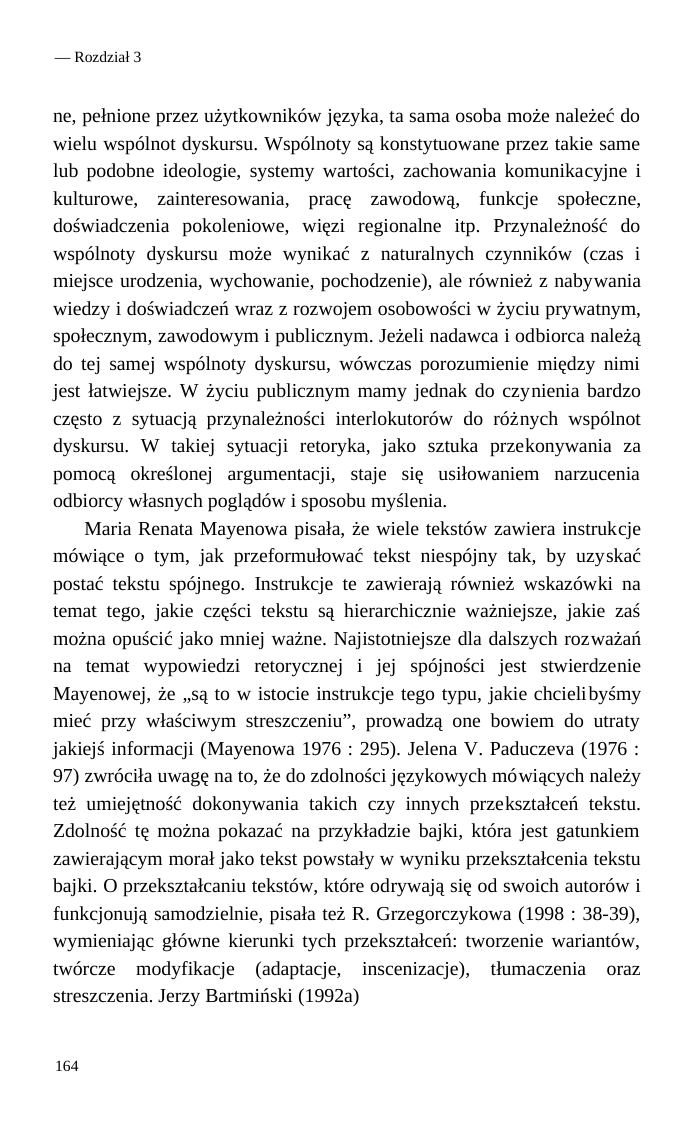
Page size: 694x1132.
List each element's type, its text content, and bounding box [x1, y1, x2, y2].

text — Rozdział 3 [54, 47, 148, 65]
text Maria Renata Mayenowa pisała, że wiele tekstów zawiera instruk­cje mówiące o tym, jak przeformułować tekst niespójny tak, by uzy­skać postać tekstu spójnego. Instrukcje te zawierają również wskazów­ki na temat tego, jakie części tekstu są hierarchicznie ważniejsze, jakie zaś można opuścić jako mniej ważne. Najistotniejsze dla dalszych roz­ważań na temat wypowiedzi retorycznej i jej spójności jest stwierdze­nie Mayenowej, że „są to w istocie instrukcje tego typu, jakie chcieli­byśmy mieć przy właściwym streszczeniu”, prowadzą one bowiem do utraty jakiejś informacji (Mayenowa 1976 : 295). Jelena V. Paduczeva (1976 : 97) zwróciła uwagę na to, że do zdolności językowych mó­wiących należy też umiejętność dokonywania takich czy innych prze­kształceń tekstu. Zdolność tę można pokazać na przykładzie bajki, która jest gatunkiem zawierającym morał jako tekst powstały w wyni­ku przekształcenia tekstu bajki. O przekształcaniu tekstów, które od­rywają się od swoich autorów i funkcjonują samodzielnie, pisała też R. Grzegorczykowa (1998 : 38-39), wymieniając główne kierunki tych przekształceń: tworzenie wariantów, twórcze modyfikacje (adaptacje, inscenizacje), tłumaczenia oraz streszczenia. Jerzy Bartmiński (1992a) [53, 517, 641, 1007]
text 164 [55, 1057, 83, 1075]
text ne, pełnione przez użytkowników języka, ta sama osoba może należeć do wielu wspólnot dyskursu. Wspólnoty są konstytuowane przez takie same lub podobne ideologie, systemy wartości, zachowania komunika­cyjne i kulturowe, zainteresowania, pracę zawodową, funkcje społecz­ne, doświadczenia pokoleniowe, więzi regionalne itp. Przynależność do wspólnoty dyskursu może wynikać z naturalnych czynników (czas i miejsce urodzenia, wychowanie, pochodzenie), ale również z naby­wania wiedzy i doświadczeń wraz z rozwojem osobowości w życiu pry­watnym, społecznym, zawodowym i publicznym. Jeżeli nadawca i od­biorca należą do tej samej wspólnoty dyskursu, wówczas porozumienie między nimi jest łatwiejsze. W życiu publicznym mamy jednak do czy­nienia bardzo często z sytuacją przynależności interlokutorów do róż­nych wspólnot dyskursu. W takiej sytuacji retoryka, jako sztuka prze­konywania za pomocą określonej argumentacji, staje się usiłowaniem narzucenia odbiorcy własnych poglądów i sposobu myślenia. [53, 104, 641, 512]
